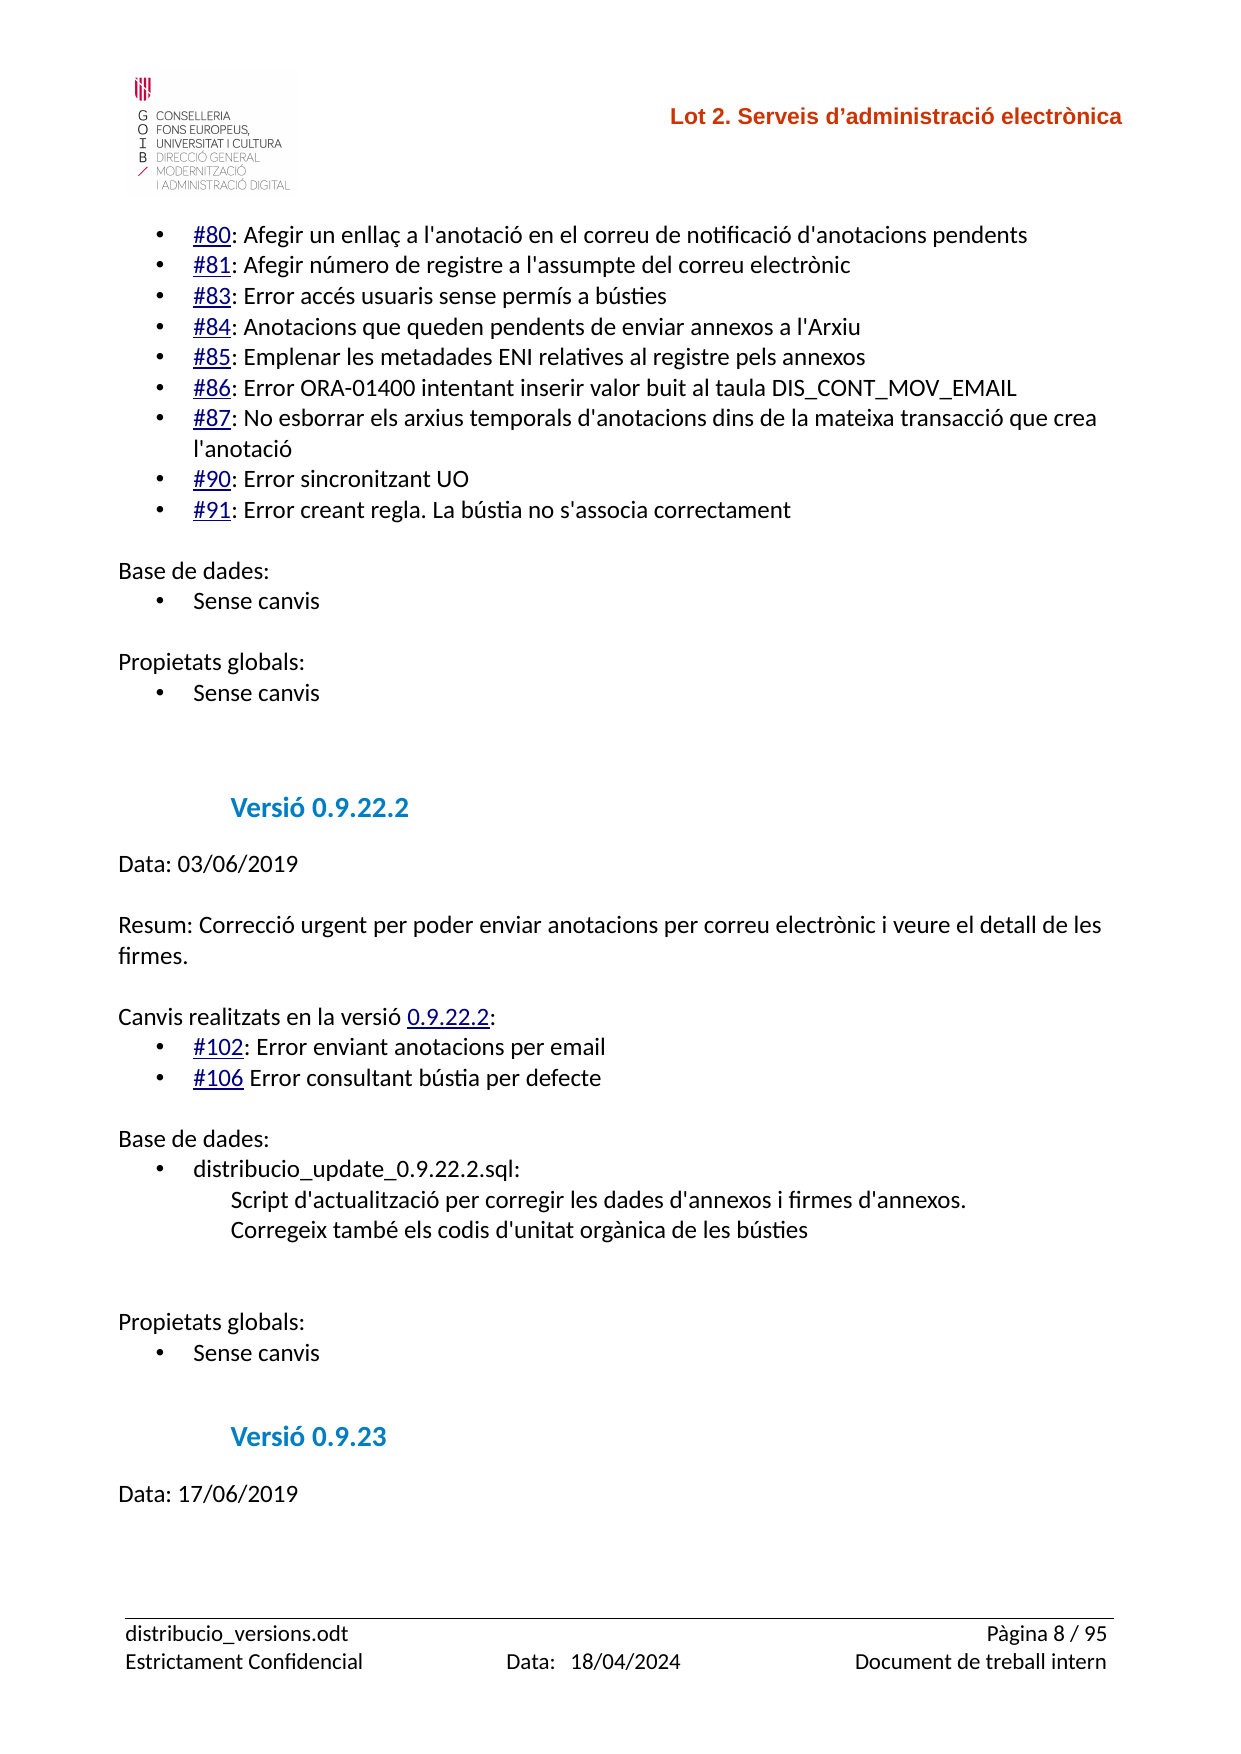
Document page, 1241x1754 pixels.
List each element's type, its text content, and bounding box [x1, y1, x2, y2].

list #86: Error ORA-01400 intentant inserir valor buit al taula DIS_CONT_MOV_EMAIL [156, 372, 1122, 402]
list #85: Emplenar les metadades ENI relatives al registre pels annexos [156, 341, 1122, 372]
list #91: Error creant regla. La bústia no s'associa correctament [156, 494, 1122, 524]
list #84: Anotacions que queden pendents de enviar annexos a l'Arxiu [156, 311, 1122, 341]
text Propietats globals: [118, 646, 1122, 677]
text Data: 17/06/2019 [118, 1478, 1122, 1508]
subtitle Versió 0.9.22.2 [153, 789, 1122, 825]
list #90: Error sincronitzant UO [156, 463, 1122, 494]
picture [126, 70, 299, 197]
text Data: 03/06/2019 [118, 848, 1122, 879]
subtitle Versió 0.9.23 [153, 1418, 1122, 1454]
list #102: Error enviant anotacions per email [156, 1032, 1122, 1062]
list #83: Error accés usuaris sense permís a bústies [156, 280, 1122, 311]
list #81: Afegir número de registre a l'assumpte del correu electrònic [156, 250, 1122, 280]
list Sense canvis [156, 585, 1122, 616]
text Base de dades: [118, 1123, 1122, 1154]
list #87: No esborrar els arxius temporals d'anotacions dins de la mateixa transacció que crea l'anotació [156, 402, 1122, 463]
text Propietats globals: [118, 1306, 1122, 1337]
list Script d'actualització per corregir les dades d'annexos i firmes d'annexos. [193, 1184, 1122, 1215]
list Corregeix també els codis d'unitat orgànica de les bústies [193, 1215, 1122, 1245]
text Base de dades: [118, 555, 1122, 585]
text Canvis realitzats en la versió 0.9.22.2: [118, 1001, 1122, 1032]
list #106 Error consultant bústia per defecte [156, 1062, 1122, 1093]
list distribucio_update_0.9.22.2.sql: [156, 1154, 1122, 1184]
list Sense canvis [156, 677, 1122, 707]
list Sense canvis [156, 1337, 1122, 1367]
list #80: Afegir un enllaç a l'anotació en el correu de notificació d'anotacions pendents [156, 219, 1122, 250]
text Resum: Correcció urgent per poder enviar anotacions per correu electrònic i veure el detall de les firmes. [118, 909, 1122, 971]
